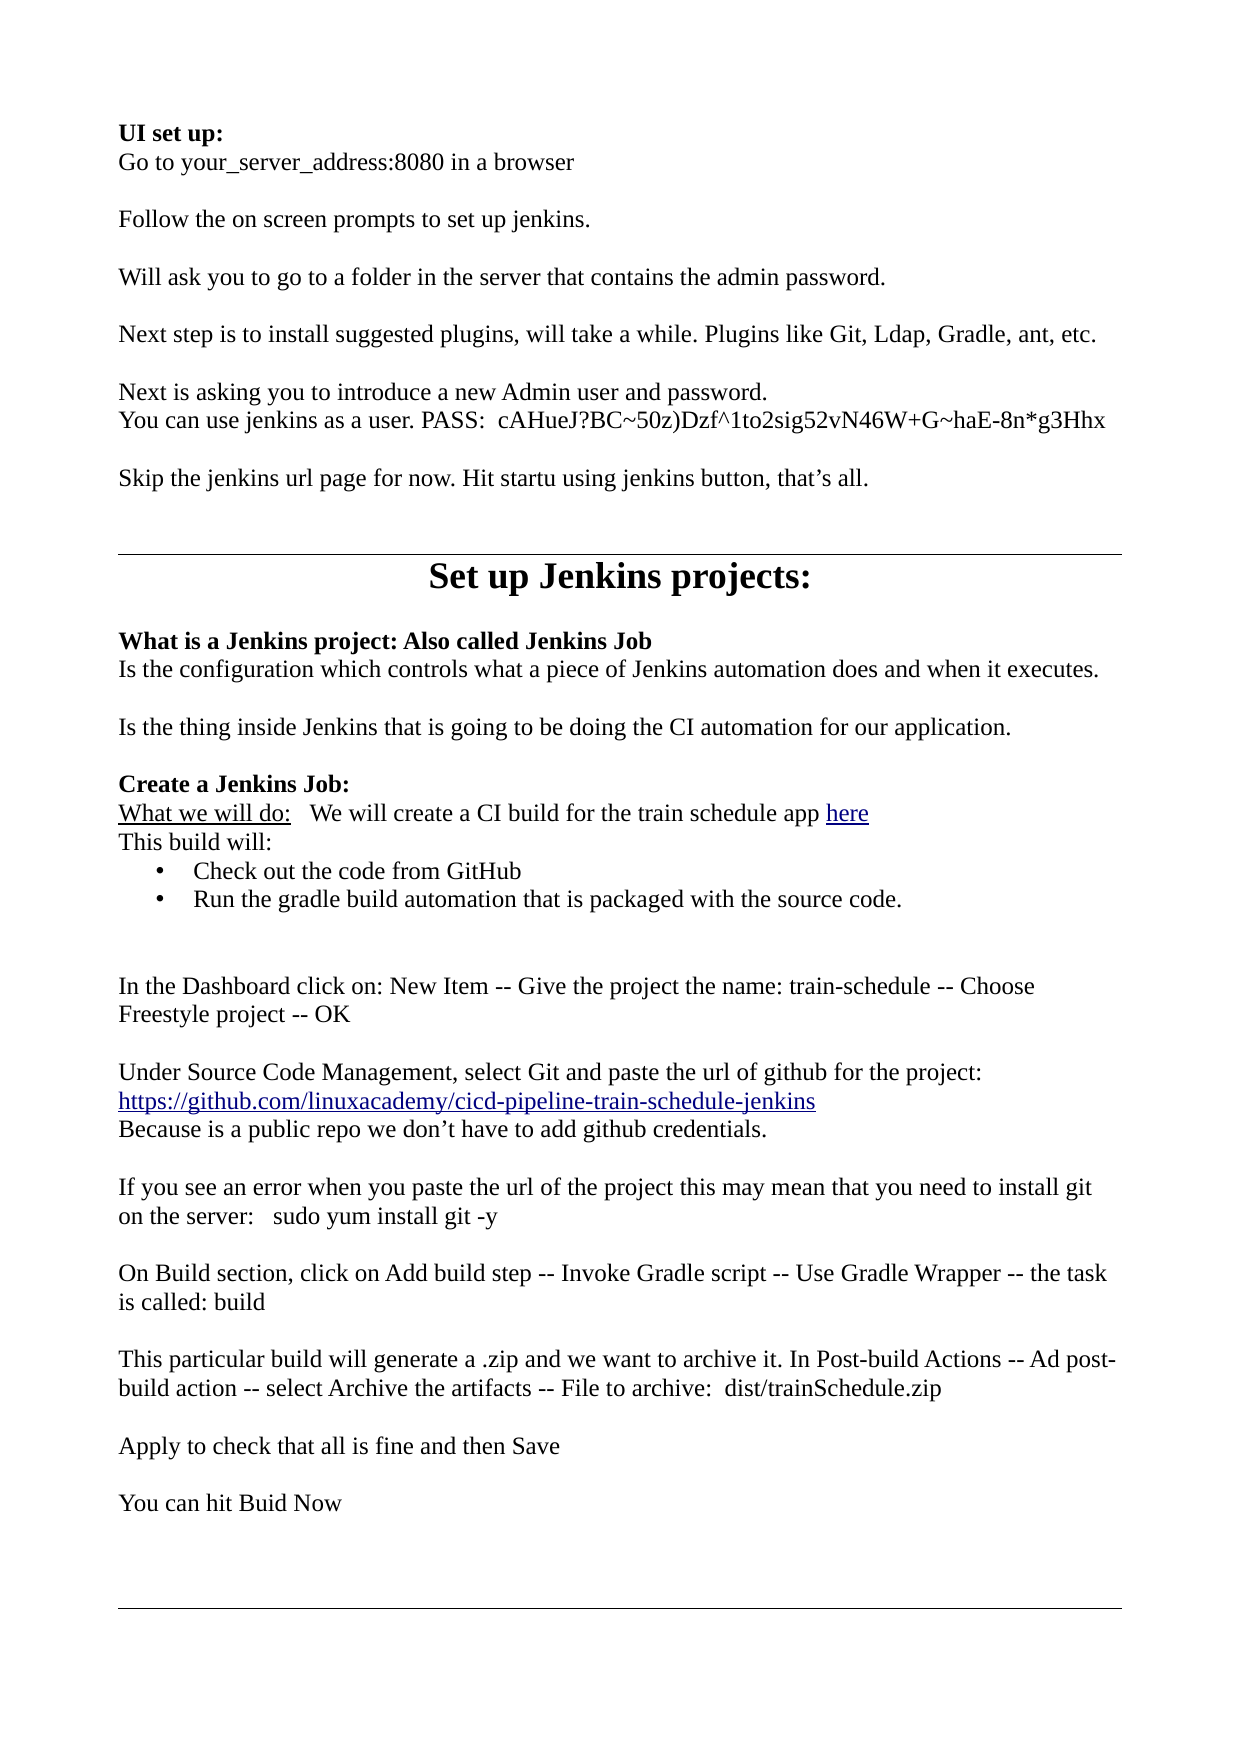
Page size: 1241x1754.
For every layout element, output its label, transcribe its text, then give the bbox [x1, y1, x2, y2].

text On Build section, click on Add build step -- Invoke Gradle script -- Use Gradle Wrapper -- the task is called: build [118, 1258, 1122, 1316]
text Next is asking you to introduce a new Admin user and password. [118, 377, 1122, 406]
text Create a Jenkins Job: [118, 769, 1122, 798]
text Because is a public repo we don’t have to add github credentials. [118, 1114, 1122, 1143]
text Next step is to install suggested plugins, will take a while. Plugins like Git, Ldap, Gradle, ant, etc. [118, 319, 1122, 348]
text Under Source Code Management, select Git and paste the url of github for the project: [118, 1057, 1122, 1086]
text Apply to check that all is fine and then Save [118, 1431, 1122, 1459]
text What is a Jenkins project: Also called Jenkins Job [118, 626, 1122, 654]
text Is the thing inside Jenkins that is going to be doing the CI automation for our application. [118, 712, 1122, 741]
text What we will do: We will create a CI build for the train schedule app here [118, 798, 1122, 827]
text UI set up: [118, 118, 1122, 147]
text Skip the jenkins url page for now. Hit startu using jenkins button, that’s all. [118, 463, 1122, 492]
text Is the configuration which controls what a piece of Jenkins automation does and when it executes. [118, 654, 1122, 683]
text Will ask you to go to a folder in the server that contains the admin password. [118, 262, 1122, 291]
text This particular build will generate a .zip and we want to archive it. In Post-build Actions -- Ad post-build action -- select Archive the artifacts -- File to archive: dist/trainSchedule.zip [118, 1344, 1122, 1402]
text In the Dashboard click on: New Item -- Give the project the name: train-schedule -- Choose Freestyle project -- OK [118, 971, 1122, 1028]
text You can hit Buid Now [118, 1488, 1122, 1517]
text https://github.com/linuxacademy/cicd-pipeline-train-schedule-jenkins [118, 1086, 1122, 1114]
text Follow the on screen prompts to set up jenkins. [118, 204, 1122, 233]
list Run the gradle build automation that is packaged with the source code. [156, 884, 1122, 913]
text This build will: [118, 827, 1122, 856]
text Set up Jenkins projects: [118, 555, 1122, 597]
list Check out the code from GitHub [156, 856, 1122, 884]
text If you see an error when you paste the url of the project this may mean that you need to install git on the server: sudo yum install git -y [118, 1172, 1122, 1229]
text You can use jenkins as a user. PASS: cAHueJ?BC~50z)Dzf^1to2sig52vN46W+G~haE-8n*g3Hhx [118, 406, 1122, 434]
text Go to your_server_address:8080 in a browser [118, 147, 1122, 176]
